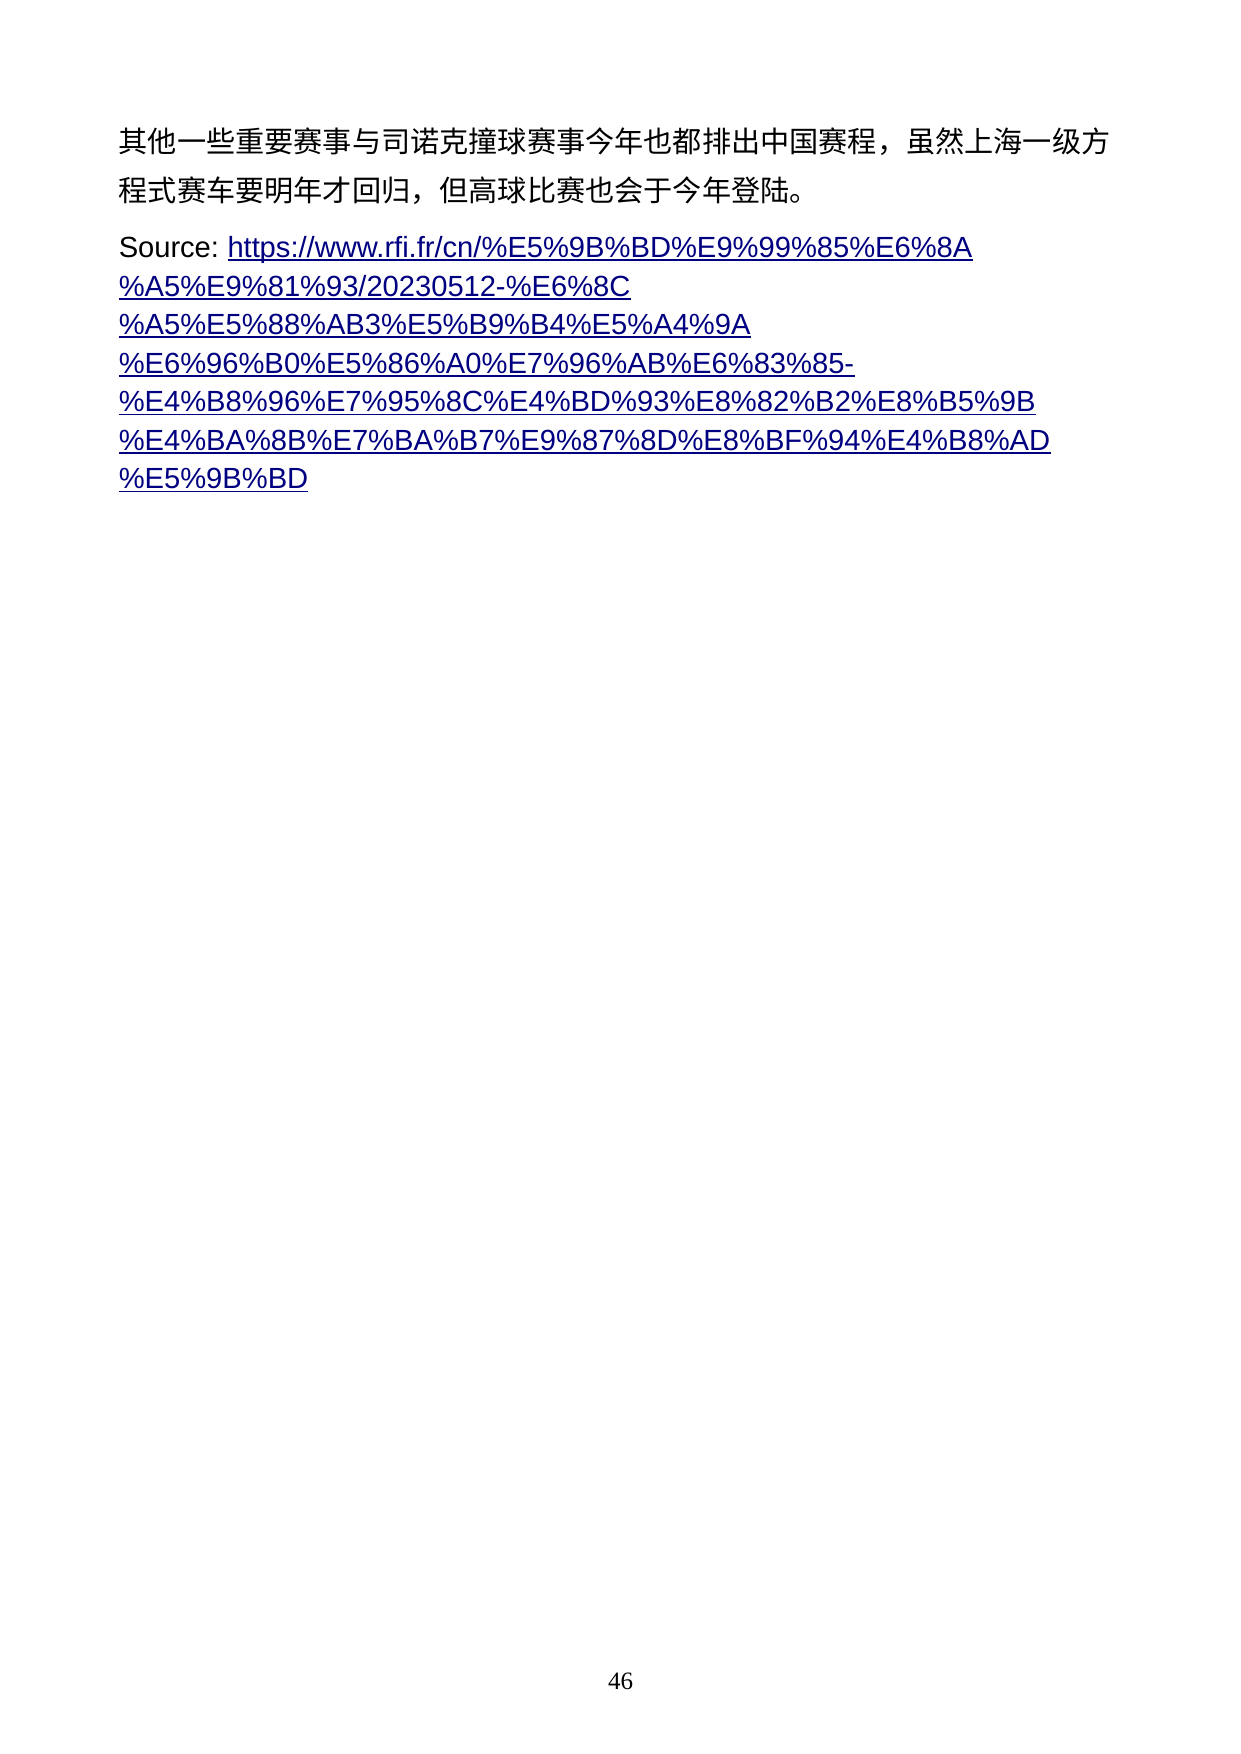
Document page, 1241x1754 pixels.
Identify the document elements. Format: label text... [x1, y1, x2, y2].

text Source: https://www.rfi.fr/cn/%E5%9B%BD%E9%99%85%E6%8A%A5%E9%81%93/20230512-%E6%8C%A5%E5%88%AB3%E5%B9%B4%E5%A4%9A%E6%96%B0%E5%86%A0%E7%96%AB%E6%83%85-%E4%B8%96%E7%95%8C%E4%BD%93%E8%82%B2%E8%B5%9B%E4%BA%8B%E7%BA%B7%E9%87%8D%E8%BF%94%E4%B8%AD%E5%9B%BD [118, 230, 1122, 495]
text 其他一些重要赛事与司诺克撞球赛事今年也都排出中国赛程，虽然上海一级方程式赛车要明年才回归，但高球比赛也会于今年登陆。 [118, 118, 1122, 209]
